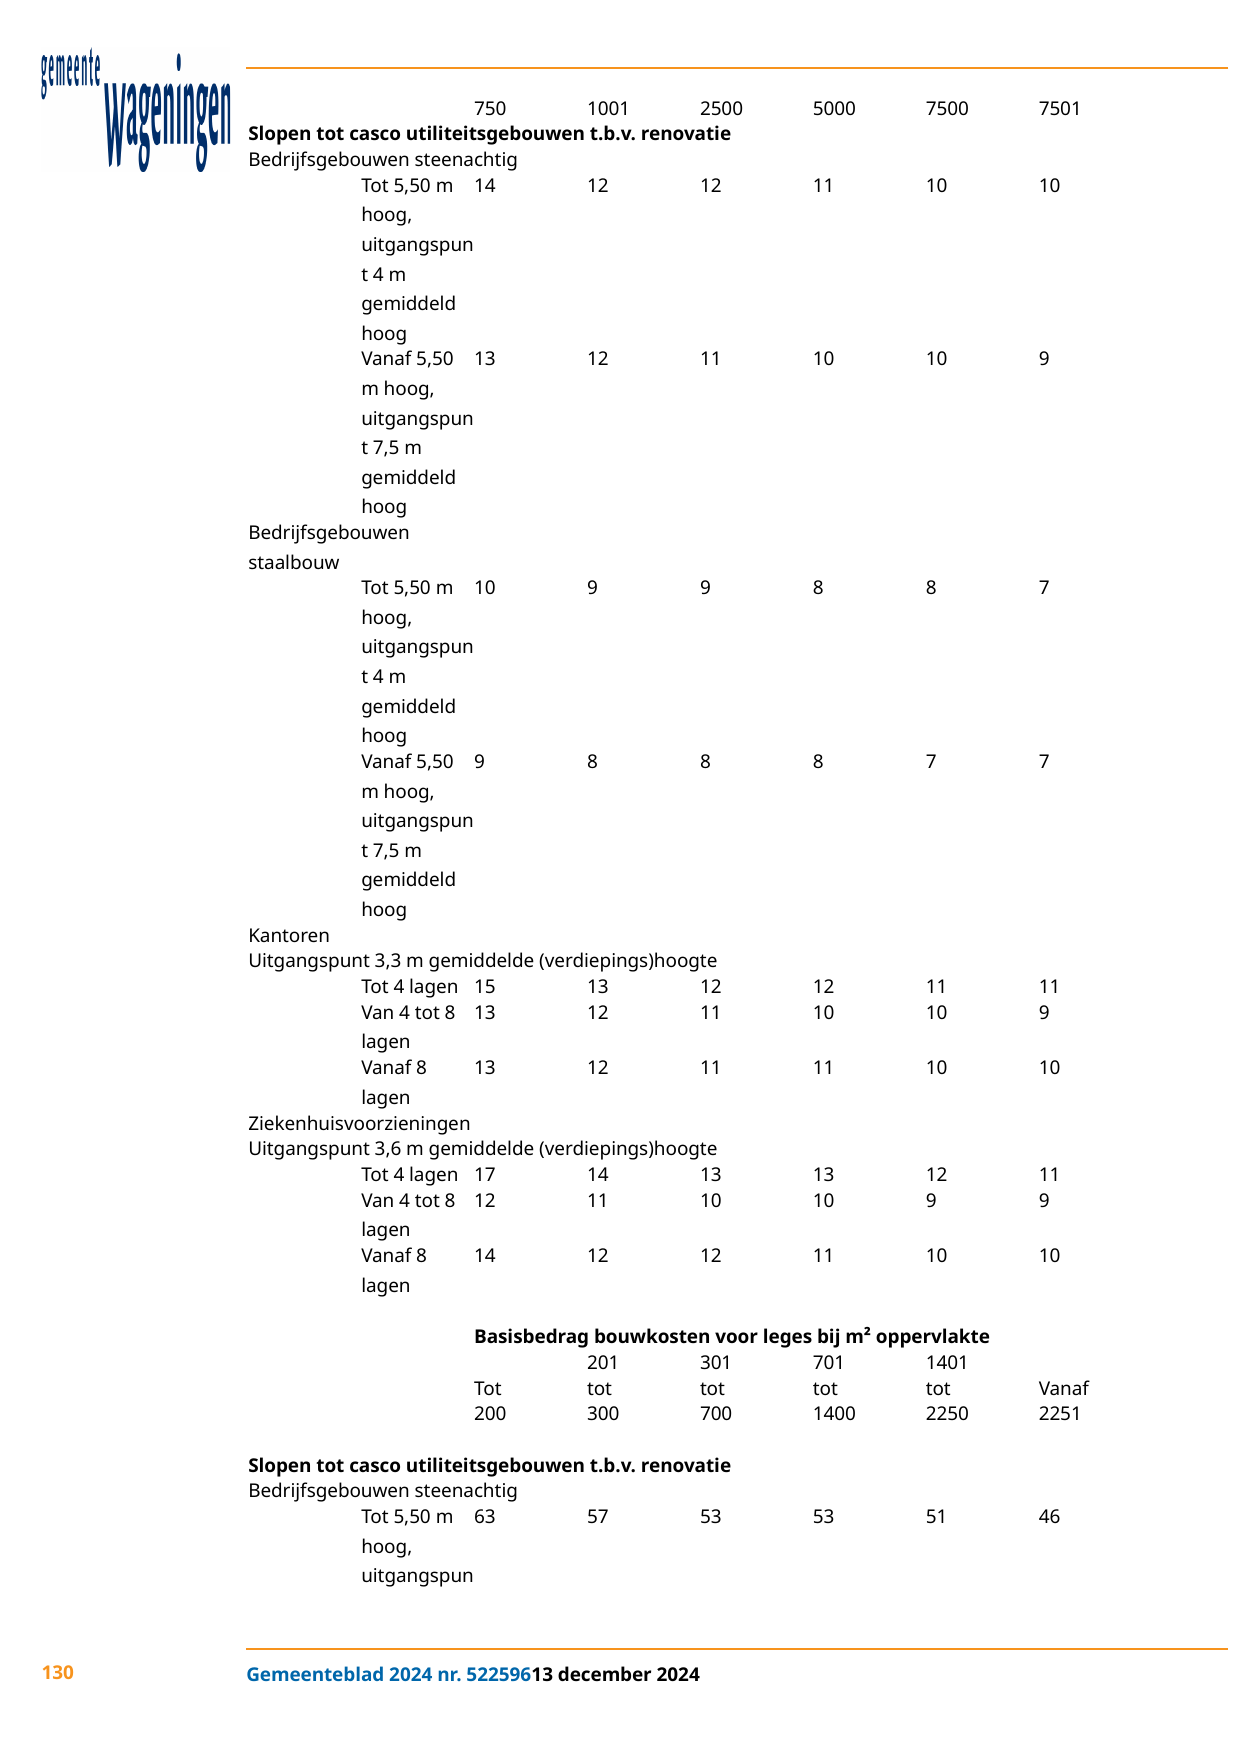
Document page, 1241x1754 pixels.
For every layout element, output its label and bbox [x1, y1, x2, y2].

picture [41, 47, 231, 172]
